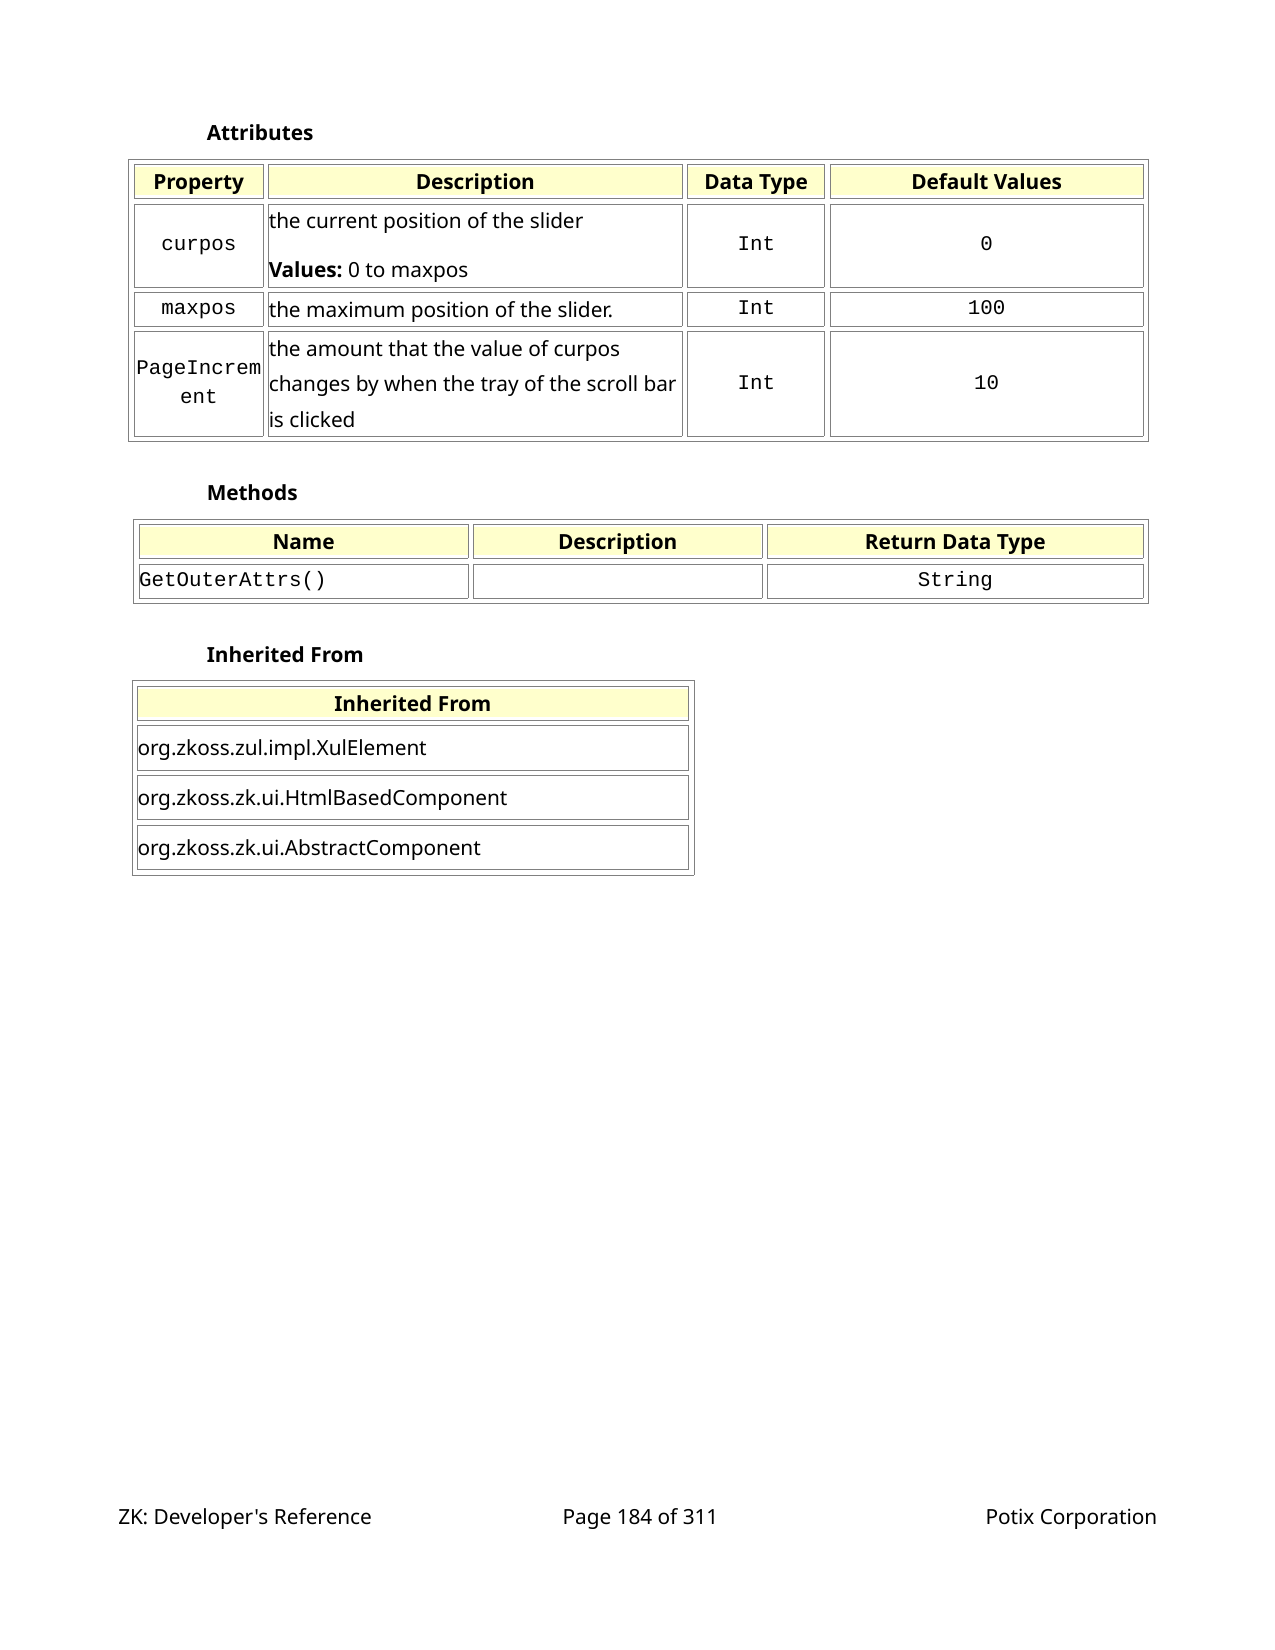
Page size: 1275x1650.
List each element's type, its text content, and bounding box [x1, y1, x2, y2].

table_header Return Data Type [764, 520, 1146, 558]
table_header Data Type [685, 160, 827, 198]
table_cell Int [685, 326, 827, 436]
table_header Inherited From [134, 681, 691, 720]
table_cell org.zkoss.zk.ui.HtmlBasedComponent [134, 770, 691, 819]
table_cell the current position of the slider Values: 0 to maxpos [266, 198, 685, 287]
table_cell Int [685, 287, 827, 326]
table_cell maxpos [131, 287, 266, 326]
table_cell 0 [827, 198, 1146, 287]
table_header Property [131, 160, 266, 198]
table_cell PageIncrement [131, 326, 266, 436]
table_cell the maximum position of the slider. [266, 287, 685, 326]
table_cell the amount that the value of curpos changes by when the tray of the scroll bar is clicked [266, 326, 685, 436]
subtitle Attributes [207, 118, 1157, 146]
table_cell Int [685, 198, 827, 287]
table_cell [471, 558, 764, 598]
table_header Description [266, 160, 685, 198]
subtitle Methods [207, 478, 1157, 506]
table_header Description [471, 520, 764, 558]
table_cell 100 [827, 287, 1146, 326]
table_header Name [136, 520, 471, 558]
table_cell [474, 565, 762, 598]
subtitle Inherited From [207, 640, 1157, 668]
table_cell GetOuterAttrs() [136, 558, 471, 598]
table_cell org.zkoss.zk.ui.AbstractComponent [134, 819, 691, 869]
table_cell 10 [827, 326, 1146, 436]
table_cell String [764, 558, 1146, 598]
table_cell curpos [131, 198, 266, 287]
table_cell org.zkoss.zul.impl.XulElement [134, 720, 691, 769]
table_header Default Values [827, 160, 1146, 198]
